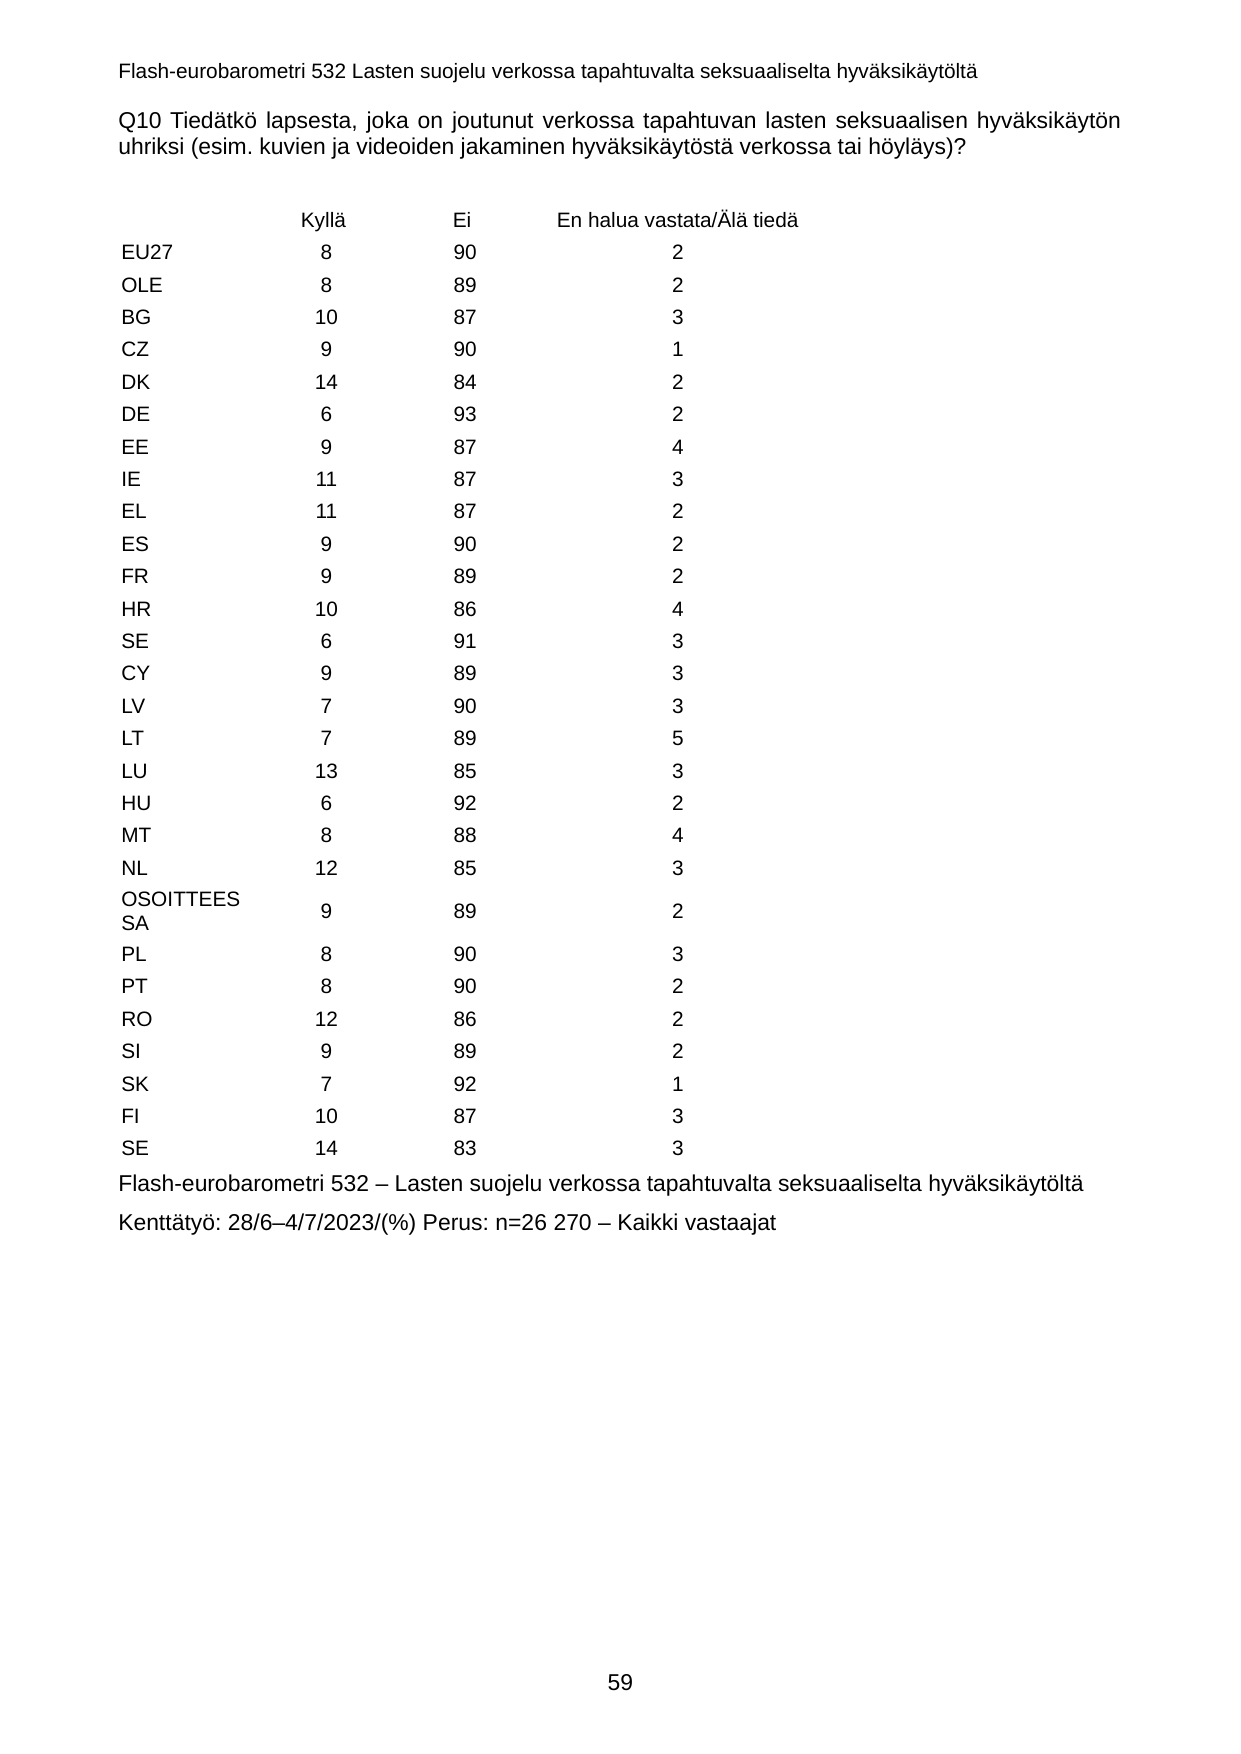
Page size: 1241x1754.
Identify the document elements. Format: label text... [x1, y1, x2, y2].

table_cell 3 [534, 463, 821, 495]
table_header En halua vastata/Älä tiedä [534, 204, 821, 236]
table_cell 7 [257, 1067, 395, 1099]
table_cell 89 [395, 560, 534, 592]
table_cell 90 [395, 528, 534, 560]
table_header [118, 204, 257, 236]
table_cell 3 [534, 690, 821, 722]
table_cell 4 [534, 819, 821, 851]
table_cell RO [118, 1003, 257, 1035]
table_cell 89 [395, 884, 534, 938]
table_cell 9 [257, 657, 395, 689]
table_cell 91 [395, 625, 534, 657]
table_cell 85 [395, 851, 534, 884]
table_cell 9 [257, 528, 395, 560]
table_cell IE [118, 463, 257, 495]
table_cell 3 [534, 625, 821, 657]
table_cell 1 [534, 333, 821, 366]
table_cell 3 [534, 301, 821, 333]
table_cell OSOITTEESSA [118, 884, 257, 938]
table_cell HU [118, 787, 257, 819]
table_cell 10 [257, 592, 395, 625]
table_cell 9 [257, 430, 395, 463]
text Kenttätyö: 28/6–4/7/2023/(%) Perus: n=26 270 – Kaikki vastaajat [118, 1208, 1122, 1235]
table_cell 2 [534, 268, 821, 301]
table_cell 8 [257, 236, 395, 268]
table_cell 87 [395, 495, 534, 527]
table_cell FR [118, 560, 257, 592]
table_cell 8 [257, 268, 395, 301]
table_cell DE [118, 398, 257, 430]
table_cell 14 [257, 1132, 395, 1164]
table_cell 2 [534, 787, 821, 819]
table_cell 87 [395, 1100, 534, 1132]
table_cell LT [118, 722, 257, 754]
table_cell SE [118, 625, 257, 657]
table_cell 4 [534, 592, 821, 625]
table_cell 8 [257, 819, 395, 851]
table_cell ES [118, 528, 257, 560]
table_cell 9 [257, 884, 395, 938]
table_cell 2 [534, 970, 821, 1002]
table_cell PT [118, 970, 257, 1002]
table_cell 90 [395, 236, 534, 268]
table_cell BG [118, 301, 257, 333]
table_cell 3 [534, 657, 821, 689]
table_header Kyllä [257, 204, 395, 236]
table_cell SK [118, 1067, 257, 1099]
text Q10 Tiedätkö lapsesta, joka on joutunut verkossa tapahtuvan lasten seksuaalisen hyväksikäytön uhriksi (esim. kuvien ja videoiden jakaminen hyväksikäytöstä verkossa tai höyläys)? [118, 107, 1122, 159]
table_cell NL [118, 851, 257, 884]
table_cell CZ [118, 333, 257, 366]
table_cell 5 [534, 722, 821, 754]
table_cell 6 [257, 787, 395, 819]
table_cell 11 [257, 463, 395, 495]
table_cell 9 [257, 1035, 395, 1067]
table_cell 87 [395, 463, 534, 495]
table_cell 2 [534, 1035, 821, 1067]
table_cell 90 [395, 333, 534, 366]
text Flash-eurobarometri 532 – Lasten suojelu verkossa tapahtuvalta seksuaaliselta hyväksikäytöltä [118, 1170, 1122, 1197]
table_cell 89 [395, 268, 534, 301]
table_cell 88 [395, 819, 534, 851]
table_cell DK [118, 366, 257, 398]
table_cell 9 [257, 333, 395, 366]
table_cell 3 [534, 1100, 821, 1132]
table_cell 83 [395, 1132, 534, 1164]
table_cell 92 [395, 1067, 534, 1099]
table_cell EU27 [118, 236, 257, 268]
table_cell 6 [257, 398, 395, 430]
table_cell LV [118, 690, 257, 722]
table_cell LU [118, 754, 257, 787]
table_cell SE [118, 1132, 257, 1164]
table_cell 2 [534, 884, 821, 938]
table_cell 89 [395, 722, 534, 754]
table_cell 87 [395, 430, 534, 463]
table_cell 90 [395, 938, 534, 970]
table_cell HR [118, 592, 257, 625]
table_cell 11 [257, 495, 395, 527]
table_cell 3 [534, 938, 821, 970]
table_cell 2 [534, 236, 821, 268]
table_cell 8 [257, 970, 395, 1002]
table_cell 14 [257, 366, 395, 398]
table_cell 12 [257, 1003, 395, 1035]
table_cell 86 [395, 1003, 534, 1035]
table_cell 93 [395, 398, 534, 430]
table_cell 1 [534, 1067, 821, 1099]
table_cell 2 [534, 495, 821, 527]
table_cell 10 [257, 1100, 395, 1132]
table_cell 3 [534, 754, 821, 787]
table_cell 90 [395, 970, 534, 1002]
table_cell FI [118, 1100, 257, 1132]
table_cell 86 [395, 592, 534, 625]
table_cell 84 [395, 366, 534, 398]
table_cell 85 [395, 754, 534, 787]
table_cell 89 [395, 1035, 534, 1067]
table_cell 90 [395, 690, 534, 722]
table_cell 12 [257, 851, 395, 884]
table_cell 2 [534, 366, 821, 398]
table_cell CY [118, 657, 257, 689]
table_cell 13 [257, 754, 395, 787]
table_cell 10 [257, 301, 395, 333]
table_cell 9 [257, 560, 395, 592]
table_cell OLE [118, 268, 257, 301]
table_cell 8 [257, 938, 395, 970]
table_header Ei [395, 204, 534, 236]
table_cell 2 [534, 1003, 821, 1035]
table_cell EL [118, 495, 257, 527]
table_cell 92 [395, 787, 534, 819]
table_cell 2 [534, 560, 821, 592]
table_cell 6 [257, 625, 395, 657]
table_cell 7 [257, 722, 395, 754]
table_cell MT [118, 819, 257, 851]
table_cell 4 [534, 430, 821, 463]
table_cell 7 [257, 690, 395, 722]
table_cell 3 [534, 851, 821, 884]
table_cell SI [118, 1035, 257, 1067]
table_cell EE [118, 430, 257, 463]
table_cell 89 [395, 657, 534, 689]
table_cell 2 [534, 398, 821, 430]
table_cell 3 [534, 1132, 821, 1164]
table_cell PL [118, 938, 257, 970]
table_cell 2 [534, 528, 821, 560]
table_cell 87 [395, 301, 534, 333]
